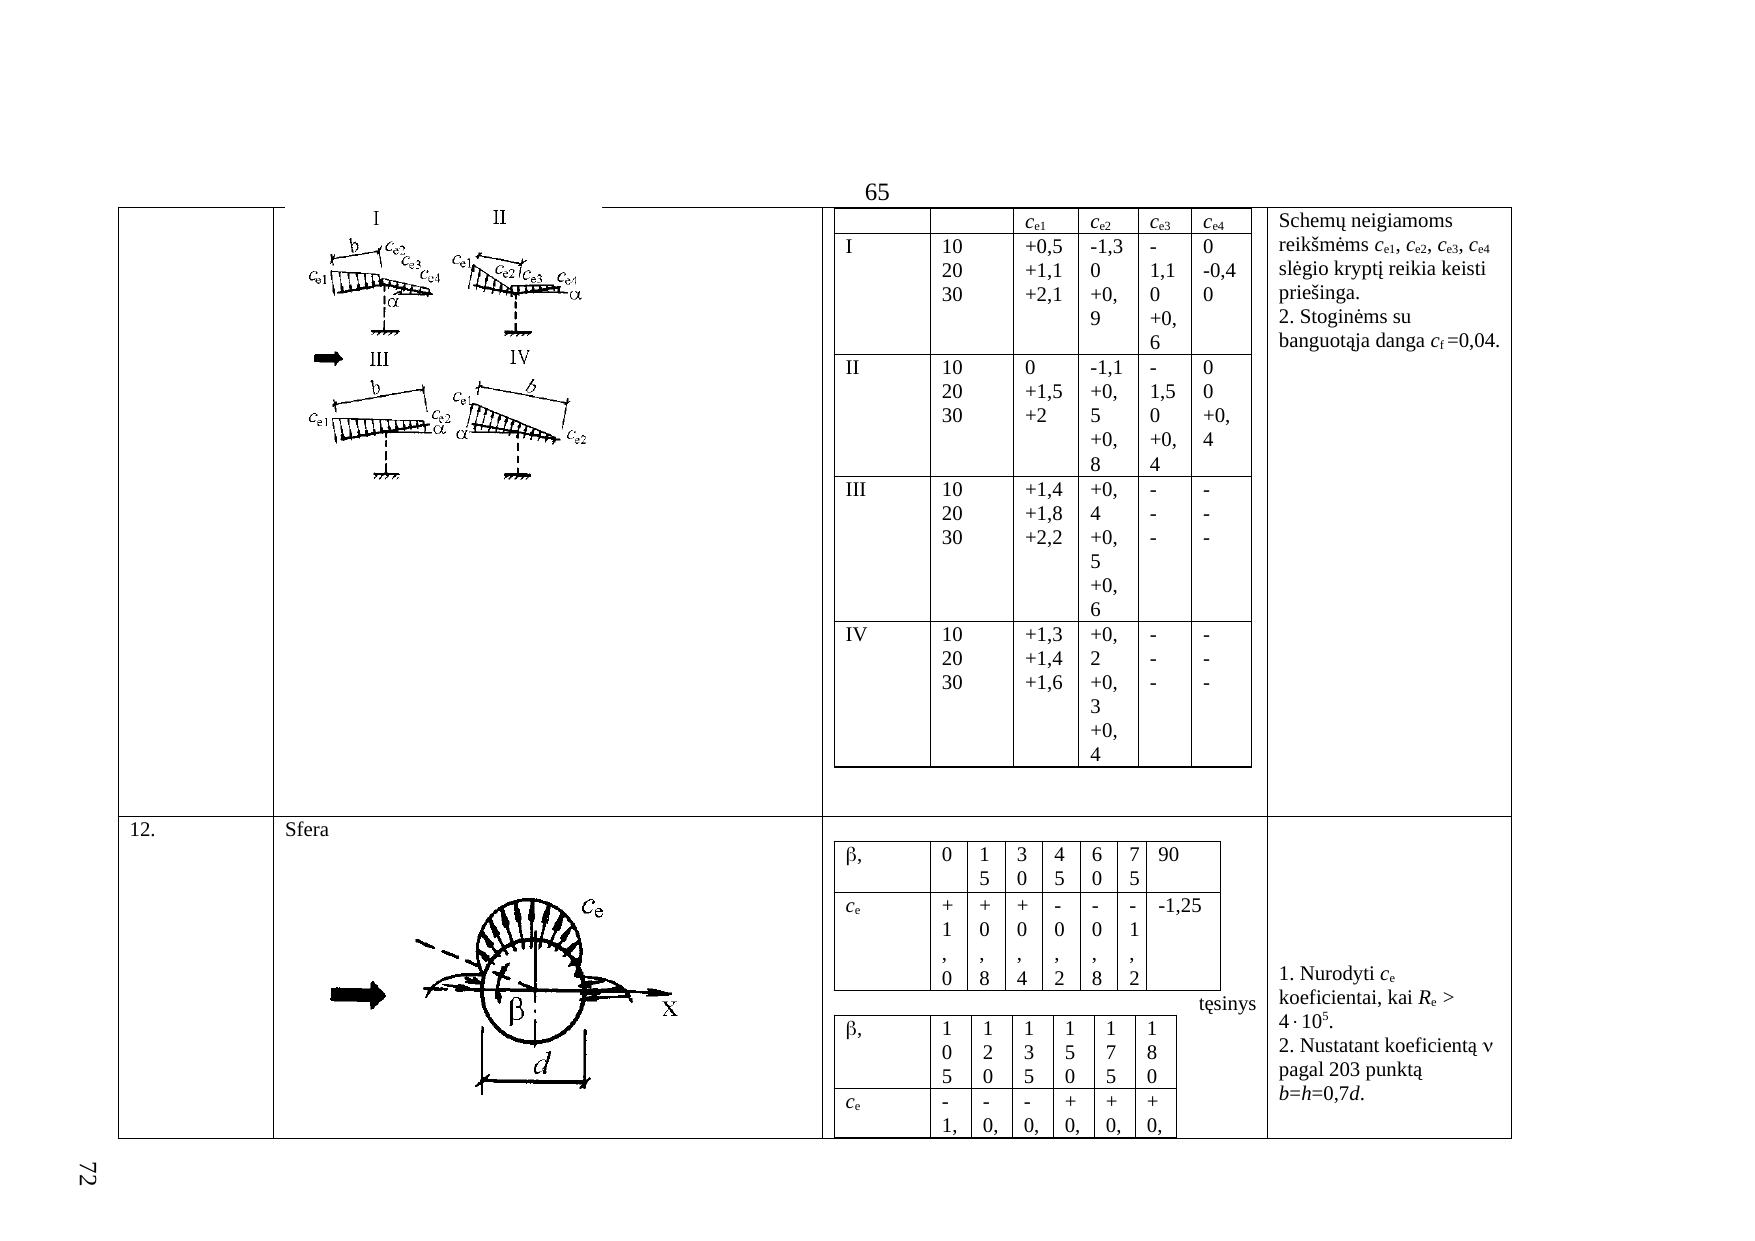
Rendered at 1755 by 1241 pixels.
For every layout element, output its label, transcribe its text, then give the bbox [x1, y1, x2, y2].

table_cell tęsinys [823, 817, 1267, 1138]
table_cell Sfera [274, 817, 822, 1138]
table_cell 10 20 30 [931, 355, 1013, 476]
table_cell +0,4 [1006, 893, 1042, 989]
table_header 90 [1147, 842, 1220, 892]
table_cell -1,3 0 +0,9 [1079, 234, 1138, 354]
table_header 45 [1043, 842, 1080, 892]
table_cell -1,5 0 +0,4 [1139, 355, 1191, 476]
table_cell 0 0 +0,4 [1192, 355, 1251, 476]
table_header 175 [1095, 1016, 1135, 1088]
table_cell Schemų neigiamoms reikšmėms ce1, ce2, ce3, ce4 slėgio kryptį reikia keisti priešinga. 2. Stoginėms su banguotąja danga cf =0,04. [1268, 208, 1511, 816]
table_cell 10 20 30 [931, 234, 1013, 354]
table_cell - - - [1192, 622, 1251, 766]
table_cell +0,8 [968, 893, 1005, 989]
table_cell ce [835, 1089, 930, 1137]
table_cell +0, [1095, 1089, 1135, 1137]
table_cell -1,2 [1118, 893, 1146, 989]
table_cell II [835, 355, 930, 476]
table_header 0 [931, 842, 967, 892]
table_cell -1,25 [1147, 893, 1220, 989]
table_cell -1,1 0 +0,6 [1139, 234, 1191, 354]
table_cell 10 20 30 [931, 622, 1013, 766]
table_header 120 [972, 1016, 1012, 1088]
table_header b, [835, 842, 930, 892]
table_cell ce [835, 893, 930, 989]
table_cell -1,1 +0,5 +0,8 [1079, 355, 1138, 476]
table_cell +0, [1054, 1089, 1094, 1137]
table_cell 1. Nurodyti ce koeficientai, kai Re > 4×105. 2. Nustatant koeficientą n pagal 203 punktą b=h=0,7d. [1268, 817, 1511, 1138]
table_cell -0,2 [1043, 893, 1080, 989]
table_cell -1, [931, 1089, 971, 1137]
table_header b, [835, 1016, 930, 1088]
table_header 135 [1013, 1016, 1053, 1088]
table_cell +0, [1136, 1089, 1176, 1137]
table_cell -0, [1013, 1089, 1053, 1137]
table_cell [823, 208, 1267, 816]
table_header 75 [1118, 842, 1146, 892]
table_cell 0 -0,4 0 [1192, 234, 1251, 354]
table_cell - - - [1139, 622, 1191, 766]
table_header 15 [968, 842, 1005, 892]
table_cell +1,0 [931, 893, 967, 989]
table_cell [931, 209, 1013, 233]
table_header 180 [1136, 1016, 1176, 1088]
table_cell 10 20 30 [931, 477, 1013, 621]
table_cell +0,5 +1,1 +2,1 [1014, 234, 1078, 354]
table_cell +1,3 +1,4 +1,6 [1014, 622, 1078, 766]
table_cell ce1 [1014, 209, 1078, 233]
table_cell ce2 [1079, 209, 1138, 233]
table_cell +0,4 +0,5 +0,6 [1079, 477, 1138, 621]
table_cell -0,8 [1081, 893, 1117, 989]
table_cell -0, [972, 1089, 1012, 1137]
table_header 150 [1054, 1016, 1094, 1088]
table_cell - - - [1192, 477, 1251, 621]
table_header 60 [1081, 842, 1117, 892]
table_cell 12. [119, 817, 273, 1138]
table_header [835, 209, 930, 233]
table_cell +0,2 +0,3 +0,4 [1079, 622, 1138, 766]
table_cell III [835, 477, 930, 621]
table_cell +1,4 +1,8 +2,2 [1014, 477, 1078, 621]
table_cell - - - [1139, 477, 1191, 621]
table_cell IV [835, 622, 930, 766]
table_header 105 [931, 1016, 971, 1088]
table_header 30 [1006, 842, 1042, 892]
table_cell ce4 [1192, 209, 1251, 233]
table_cell 12. [36, 1147, 111, 1240]
table_cell [119, 208, 273, 816]
table_cell I [835, 234, 930, 354]
table_cell [274, 208, 822, 816]
table_cell 0 +1,5 +2 [1014, 355, 1078, 476]
table_cell ce3 [1139, 209, 1191, 233]
